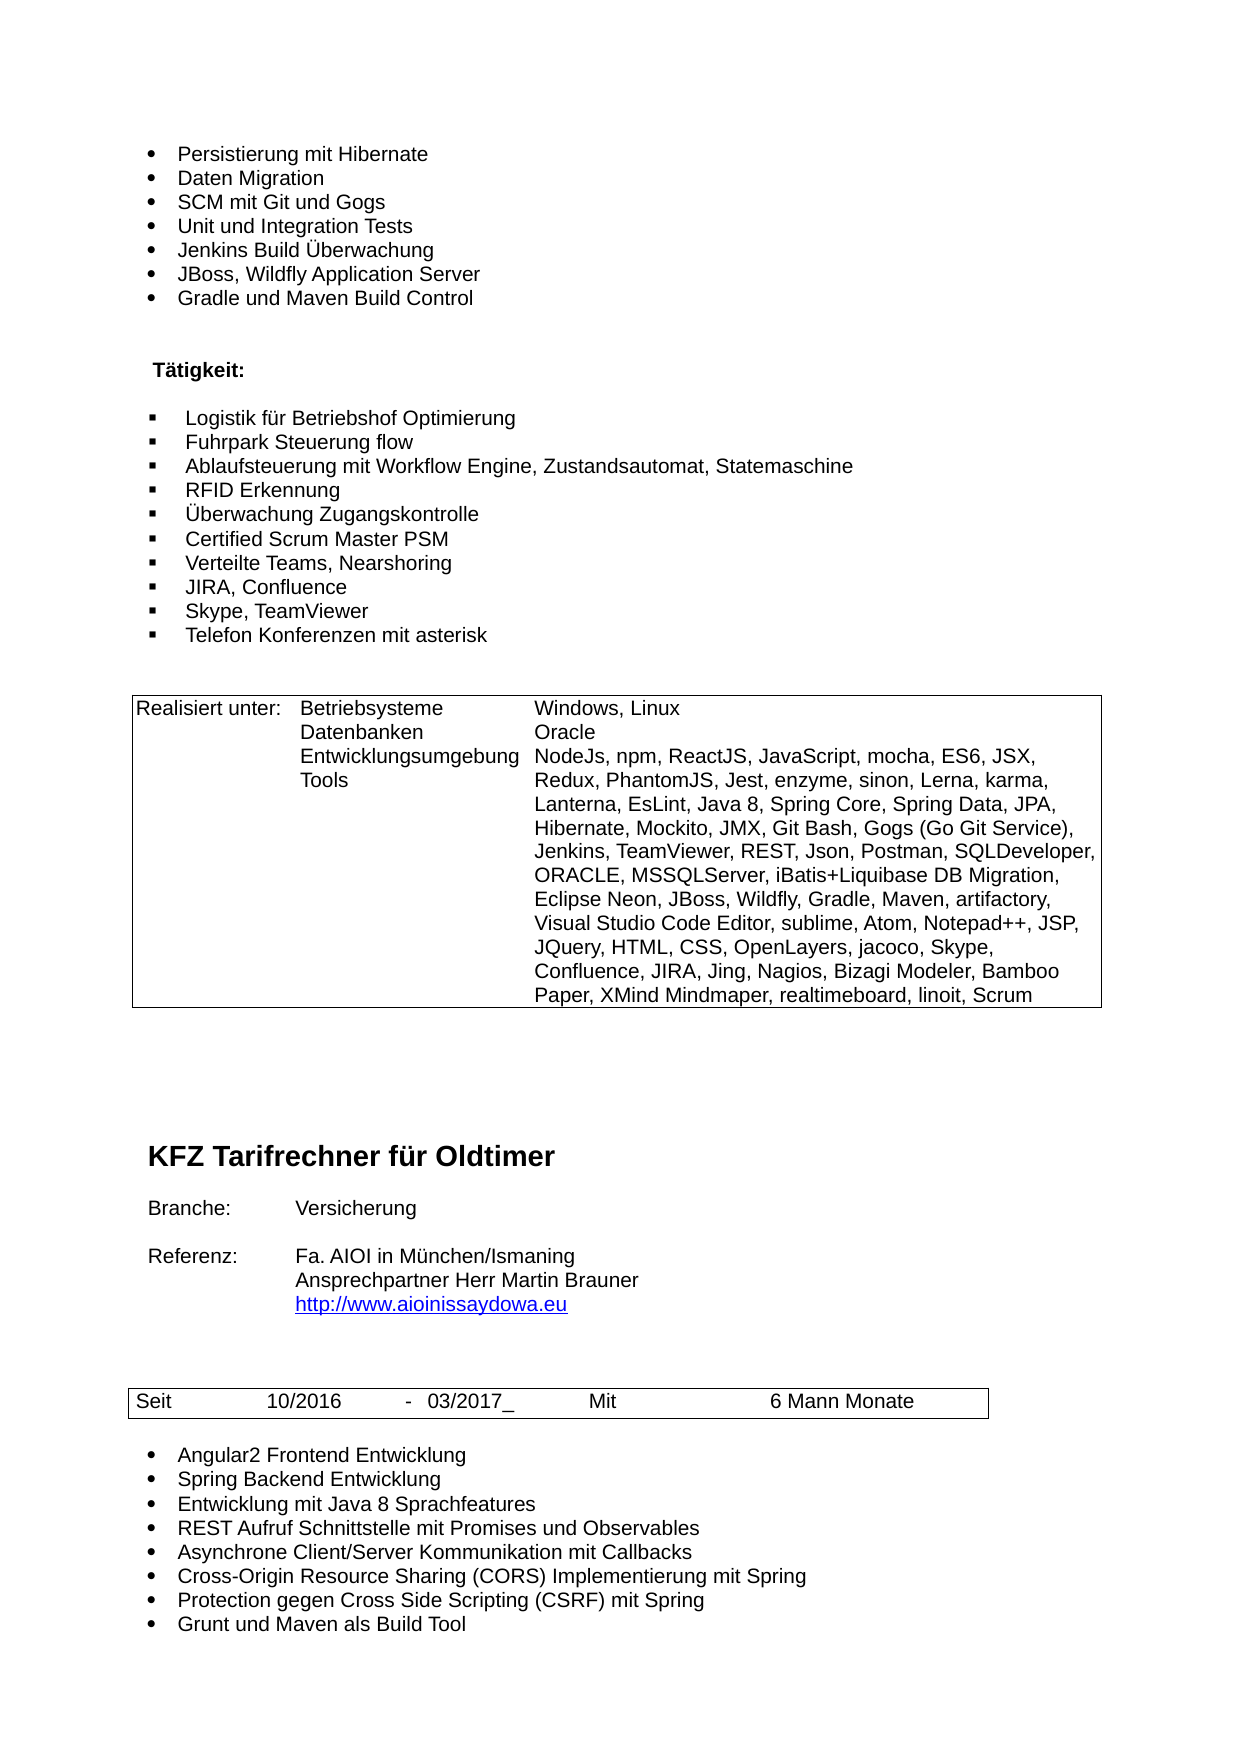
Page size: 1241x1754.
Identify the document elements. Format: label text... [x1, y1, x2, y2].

list Verteilte Teams, Nearshoring [148, 550, 1110, 574]
list Angular2 Frontend Entwicklung [148, 1443, 1110, 1467]
table_cell Entwicklungsumgebung Tools [297, 744, 531, 1007]
list Cross-Origin Resource Sharing (CORS) Implementierung mit Spring [148, 1563, 1110, 1588]
list Unit und Integration Tests [148, 214, 1110, 238]
table_header 6 Mann Monate [763, 1389, 988, 1418]
text Referenz: Fa. AIOI in München/Ismaning [148, 1244, 1110, 1268]
text Branche: Versicherung [148, 1196, 1110, 1220]
table_header Mit [581, 1389, 762, 1418]
list Gradle und Maven Build Control [148, 286, 1110, 310]
list Logistik für Betriebshof Optimierung [148, 406, 1110, 430]
list Persistierung mit Hibernate [148, 142, 1110, 166]
table_header - [398, 1389, 420, 1418]
subtitle KFZ Tarifrechner für Oldtimer [148, 1138, 1110, 1172]
text Ansprechpartner Herr Martin Brauner [148, 1268, 1110, 1292]
text http://www.aioinissaydowa.eu [221, 1292, 1110, 1316]
table_header Realisiert unter: [133, 696, 297, 743]
list Protection gegen Cross Side Scripting (CSRF) mit Spring [148, 1588, 1110, 1612]
list Grunt und Maven als Build Tool [148, 1612, 1110, 1636]
table_header Betriebsysteme Datenbanken [297, 696, 531, 743]
list Fuhrpark Steuerung flow [148, 430, 1110, 454]
list Überwachung Zugangskontrolle [148, 502, 1110, 526]
list JBoss, Wildfly Application Server [148, 262, 1110, 286]
table_header Seit [129, 1389, 259, 1418]
list Skype, TeamViewer [148, 598, 1110, 623]
list Jenkins Build Überwachung [148, 238, 1110, 262]
table_header 10/2016 [259, 1389, 398, 1418]
list Entwicklung mit Java 8 Sprachfeatures [148, 1491, 1110, 1515]
list Asynchrone Client/Server Kommunikation mit Callbacks [148, 1539, 1110, 1563]
table_cell [133, 744, 297, 1007]
table_header Windows, Linux Oracle [531, 696, 1101, 743]
list Telefon Konferenzen mit asterisk [148, 623, 1110, 647]
list JIRA, Confluence [148, 574, 1110, 598]
list REST Aufruf Schnittstelle mit Promises und Observables [148, 1515, 1110, 1539]
text Tätigkeit: [152, 358, 1110, 382]
list Certified Scrum Master PSM [148, 526, 1110, 550]
list SCM mit Git und Gogs [148, 190, 1110, 214]
table_cell NodeJs, npm, ReactJS, JavaScript, mocha, ES6, JSX, Redux, PhantomJS, Jest, enzyme, sinon, Lerna, karma, Lanterna, EsLint, Java 8, Spring Core, Spring Data, JPA, Hibernate, Mockito, JMX, Git Bash, Gogs (Go Git Service), Jenkins, TeamViewer, REST, Json, Postman, SQLDeveloper, ORACLE, MSSQLServer, iBatis+Liquibase DB Migration, Eclipse Neon, JBoss, Wildfly, Gradle, Maven, artifactory, Visual Studio Code Editor, sublime, Atom, Notepad++, JSP, JQuery, HTML, CSS, OpenLayers, jacoco, Skype, Confluence, JIRA, Jing, Nagios, Bizagi Modeler, Bamboo Paper, XMind Mindmaper, realtimeboard, linoit, Scrum [531, 744, 1101, 1007]
table_header 03/2017_ [420, 1389, 581, 1418]
list Ablaufsteuerung mit Workflow Engine, Zustandsautomat, Statemaschine [148, 454, 1110, 478]
list Spring Backend Entwicklung [148, 1467, 1110, 1491]
list RFID Erkennung [148, 478, 1110, 502]
list Daten Migration [148, 166, 1110, 190]
